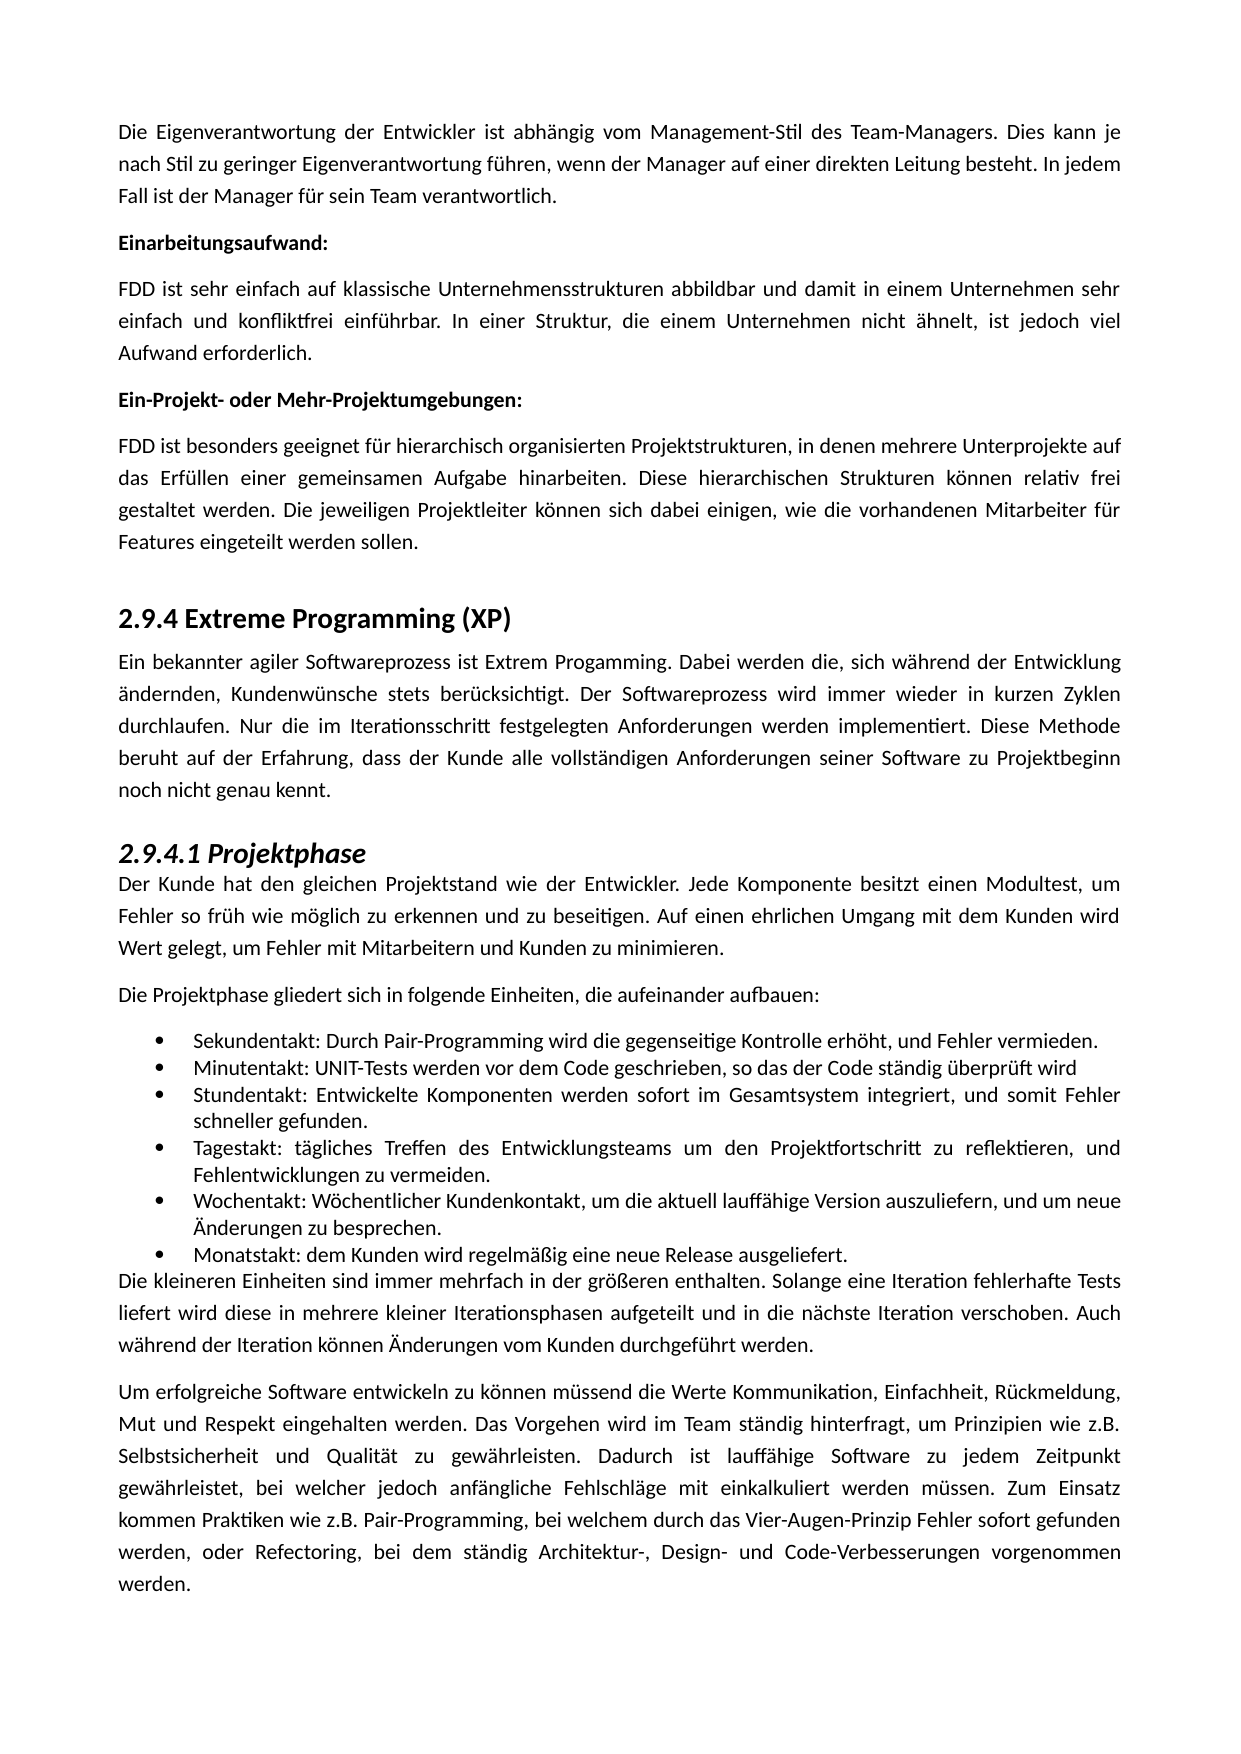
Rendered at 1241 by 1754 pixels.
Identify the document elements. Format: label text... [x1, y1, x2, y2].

subtitle 2.9.4 Extreme Programming (XP) [118, 600, 1122, 635]
list Stundentakt: Entwickelte Komponenten werden sofort im Gesamtsystem integriert, und somit Fehler schneller gefunden. [156, 1081, 1122, 1134]
text Der Kunde hat den gleichen Projektstand wie der Entwickler. Jede Komponente besitzt einen Modultest, um Fehler so früh wie möglich zu erkennen und zu beseitigen. Auf einen ehrlichen Umgang mit dem Kunden wird Wert gelegt, um Fehler mit Mitarbeitern und Kunden zu minimieren. [118, 871, 1122, 961]
text Um erfolgreiche Software entwickeln zu können müssend die Werte Kommunikation, Einfachheit, Rückmeldung, Mut und Respekt eingehalten werden. Das Vorgehen wird im Team ständig hinterfragt, um Prinzipien wie z.B. Selbstsicherheit und Qualität zu gewährleisten. Dadurch ist lauffähige Software zu jedem Zeitpunkt gewährleistet, bei welcher jedoch anfängliche Fehlschläge mit einkalkuliert werden müssen. Zum Einsatz kommen Praktiken wie z.B. Pair-Programming, bei welchem durch das Vier-Augen-Prinzip Fehler sofort gefunden werden, oder Refectoring, bei dem ständig Architektur-, Design- und Code-Verbesserungen vorgenommen werden. [118, 1378, 1122, 1597]
list Monatstakt: dem Kunden wird regelmäßig eine neue Release ausgeliefert. [156, 1241, 1122, 1268]
text FDD ist sehr einfach auf klassische Unternehmensstrukturen abbildbar und damit in einem Unternehmen sehr einfach und konfliktfrei einführbar. In einer Struktur, die einem Unternehmen nicht ähnelt, ist jedoch viel Aufwand erforderlich. [118, 275, 1122, 366]
text Ein-Projekt- oder Mehr-Projektumgebungen: [118, 386, 1122, 412]
text Ein bekannter agiler Softwareprozess ist Extrem Progamming. Dabei werden die, sich während der Entwicklung ändernden, Kundenwünsche stets berücksichtigt. Der Softwareprozess wird immer wieder in kurzen Zyklen durchlaufen. Nur die im Iterationsschritt festgelegten Anforderungen werden implementiert. Diese Methode beruht auf der Erfahrung, dass der Kunde alle vollständigen Anforderungen seiner Software zu Projektbeginn noch nicht genau kennt. [118, 648, 1122, 802]
text Einarbeitungsaufwand: [118, 229, 1122, 255]
text Die Eigenverantwortung der Entwickler ist abhängig vom Management-Stil des Team-Managers. Dies kann je nach Stil zu geringer Eigenverantwortung führen, wenn der Manager auf einer direkten Leitung besteht. In jedem Fall ist der Manager für sein Team verantwortlich. [118, 118, 1122, 209]
text FDD ist besonders geeignet für hierarchisch organisierten Projektstrukturen, in denen mehrere Unterprojekte auf das Erfüllen einer gemeinsamen Aufgabe hinarbeiten. Diese hierarchischen Strukturen können relativ frei gestaltet werden. Die jeweiligen Projektleiter können sich dabei einigen, wie die vorhandenen Mitarbeiter für Features eingeteilt werden sollen. [118, 432, 1122, 555]
list Tagestakt: tägliches Treffen des Entwicklungsteams um den Projektfortschritt zu reflektieren, und Fehlentwicklungen zu vermeiden. [156, 1134, 1122, 1188]
text Die Projektphase gliedert sich in folgende Einheiten, die aufeinander aufbauen: [118, 981, 1122, 1008]
subtitle 2.9.4.1 Projektphase [118, 835, 1122, 871]
list Wochentakt: Wöchentlicher Kundenkontakt, um die aktuell lauffähige Version auszuliefern, und um neue Änderungen zu besprechen. [156, 1188, 1122, 1241]
text Die kleineren Einheiten sind immer mehrfach in der größeren enthalten. Solange eine Iteration fehlerhafte Tests liefert wird diese in mehrere kleiner Iterationsphasen aufgeteilt und in die nächste Iteration verschoben. Auch während der Iteration können Änderungen vom Kunden durchgeführt werden. [118, 1268, 1122, 1358]
list Minutentakt: UNIT-Tests werden vor dem Code geschrieben, so das der Code ständig überprüft wird [156, 1054, 1122, 1081]
list Sekundentakt: Durch Pair-Programming wird die gegenseitige Kontrolle erhöht, und Fehler vermieden. [156, 1028, 1122, 1054]
